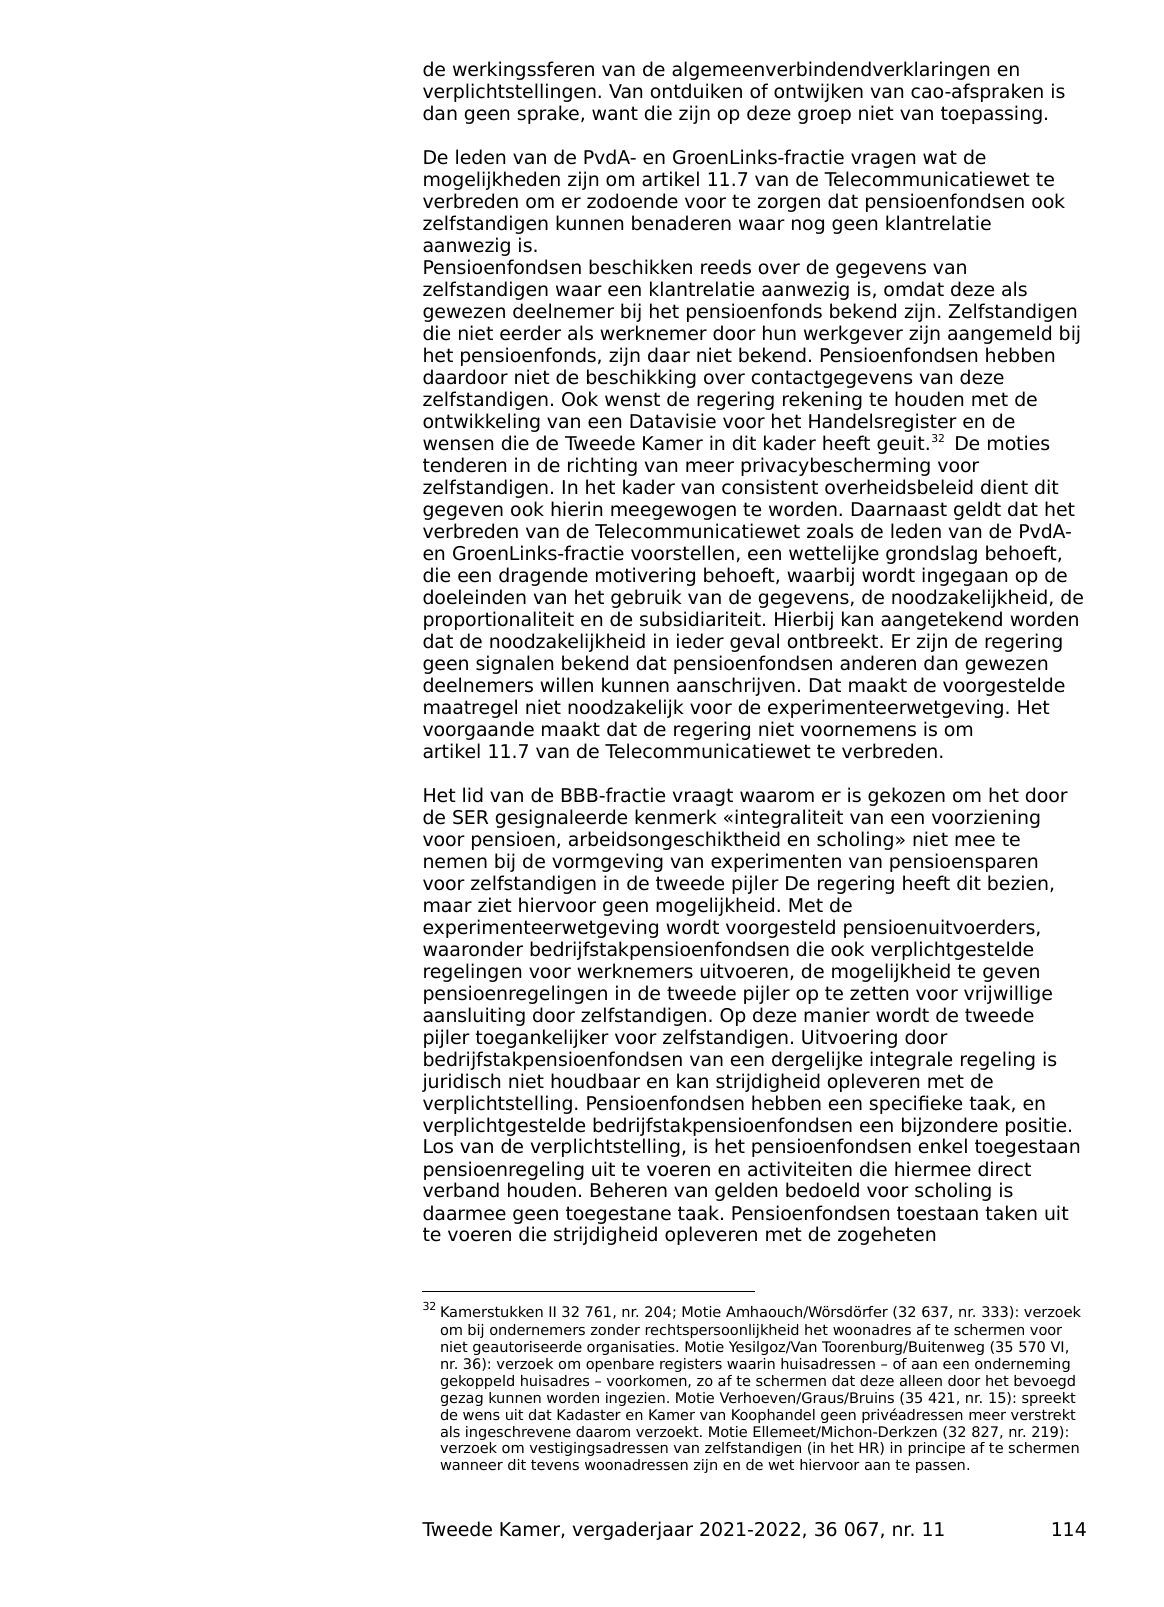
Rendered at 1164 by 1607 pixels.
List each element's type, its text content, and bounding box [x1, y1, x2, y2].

text Het lid van de BBB-fractie vraagt waarom er is gekozen om het door de SER gesignaleerde kenmerk «integraliteit van een voorziening voor pensioen, arbeidsongeschiktheid en scholing» niet mee te nemen bij de vormgeving van experimenten van pensioensparen voor zelfstandigen in de tweede pijler De regering heeft dit bezien, maar ziet hiervoor geen mogelijkheid. Met de experimenteerwetgeving wordt voorgesteld pensioenuitvoerders, waaronder bedrijfstakpensioenfondsen die ook verplichtgestelde regelingen voor werknemers uitvoeren, de mogelijkheid te geven pensioenregelingen in de tweede pijler op te zetten voor vrijwillige aansluiting door zelfstandigen. Op deze manier wordt de tweede pijler toegankelijker voor zelfstandigen. Uitvoering door bedrijfstakpensioenfondsen van een dergelijke integrale regeling is juridisch niet houdbaar en kan strijdigheid opleveren met de verplichtstelling. Pensioenfondsen hebben een specifieke taak, en verplichtgestelde bedrijfstakpensioenfondsen een bijzondere positie. Los van de verplichtstelling, is het pensioenfondsen enkel toegestaan pensioenregeling uit te voeren en activiteiten die hiermee direct verband houden. Beheren van gelden bedoeld voor scholing is daarmee geen toegestane taak. Pensioenfondsen toestaan taken uit te voeren die strijdigheid opleveren met de zogeheten [422, 785, 1087, 1246]
text De leden van de PvdA- en GroenLinks-fractie vragen wat de mogelijkheden zijn om artikel 11.7 van de Telecommunicatiewet te verbreden om er zodoende voor te zorgen dat pensioenfondsen ook zelfstandigen kunnen benaderen waar nog geen klantrelatie aanwezig is. [422, 147, 1087, 257]
text Pensioenfondsen beschikken reeds over de gegevens van zelfstandigen waar een klantrelatie aanwezig is, omdat deze als gewezen deelnemer bij het pensioenfonds bekend zijn. Zelfstandigen die niet eerder als werknemer door hun werkgever zijn aangemeld bij het pensioenfonds, zijn daar niet bekend. Pensioenfondsen hebben daardoor niet de beschikking over contactgegevens van deze zelfstandigen. Ook wenst de regering rekening te houden met de ontwikkeling van een Datavisie voor het Handelsregister en de wensen die de Tweede Kamer in dit kader heeft geuit. De moties tenderen in de richting van meer privacybescherming voor zelfstandigen. In het kader van consistent overheidsbeleid dient dit gegeven ook hierin meegewogen te worden. Daarnaast geldt dat het verbreden van de Telecommunicatiewet zoals de leden van de PvdA- en GroenLinks-fractie voorstellen, een wettelijke grondslag behoeft, die een dragende motivering behoeft, waarbij wordt ingegaan op de doeleinden van het gebruik van de gegevens, de noodzakelijkheid, de proportionaliteit en de subsidiariteit. Hierbij kan aangetekend worden dat de noodzakelijkheid in ieder geval ontbreekt. Er zijn de regering geen signalen bekend dat pensioenfondsen anderen dan gewezen deelnemers willen kunnen aanschrijven. Dat maakt de voorgestelde maatregel niet noodzakelijk voor de experimenteerwetgeving. Het voorgaande maakt dat de regering niet voornemens is om artikel 11.7 van de Telecommunicatiewet te verbreden. [422, 257, 1087, 763]
text de werkingssferen van de algemeenverbindendverklaringen en verplichtstellingen. Van ontduiken of ontwijken van cao-afspraken is dan geen sprake, want die zijn op deze groep niet van toepassing. [422, 59, 1087, 125]
text Kamerstukken II 32 761, nr. 204; Motie Amhaouch/Wörsdörfer (32 637, nr. 333): verzoek om bij ondernemers zonder rechtspersoonlijkheid het woonadres af te schermen voor niet geautoriseerde organisaties. Motie Yesilgoz/Van Toorenburg/Buitenweg (35 570 VI, nr. 36): verzoek om openbare registers waarin huisadressen – of aan een onderneming gekoppeld huisadres – voorkomen, zo af te schermen dat deze alleen door het bevoegd gezag kunnen worden ingezien. Motie Verhoeven/Graus/Bruins (35 421, nr. 15): spreekt de wens uit dat Kadaster en Kamer van Koophandel geen privéadressen meer verstrekt als ingeschrevene daarom verzoekt. Motie Ellemeet/Michon-Derkzen (32 827, nr. 219): verzoek om vestigingsadressen van zelfstandigen (in het HR) in principe af te schermen wanneer dit tevens woonadressen zijn en de wet hiervoor aan te passen. [422, 1300, 1087, 1474]
